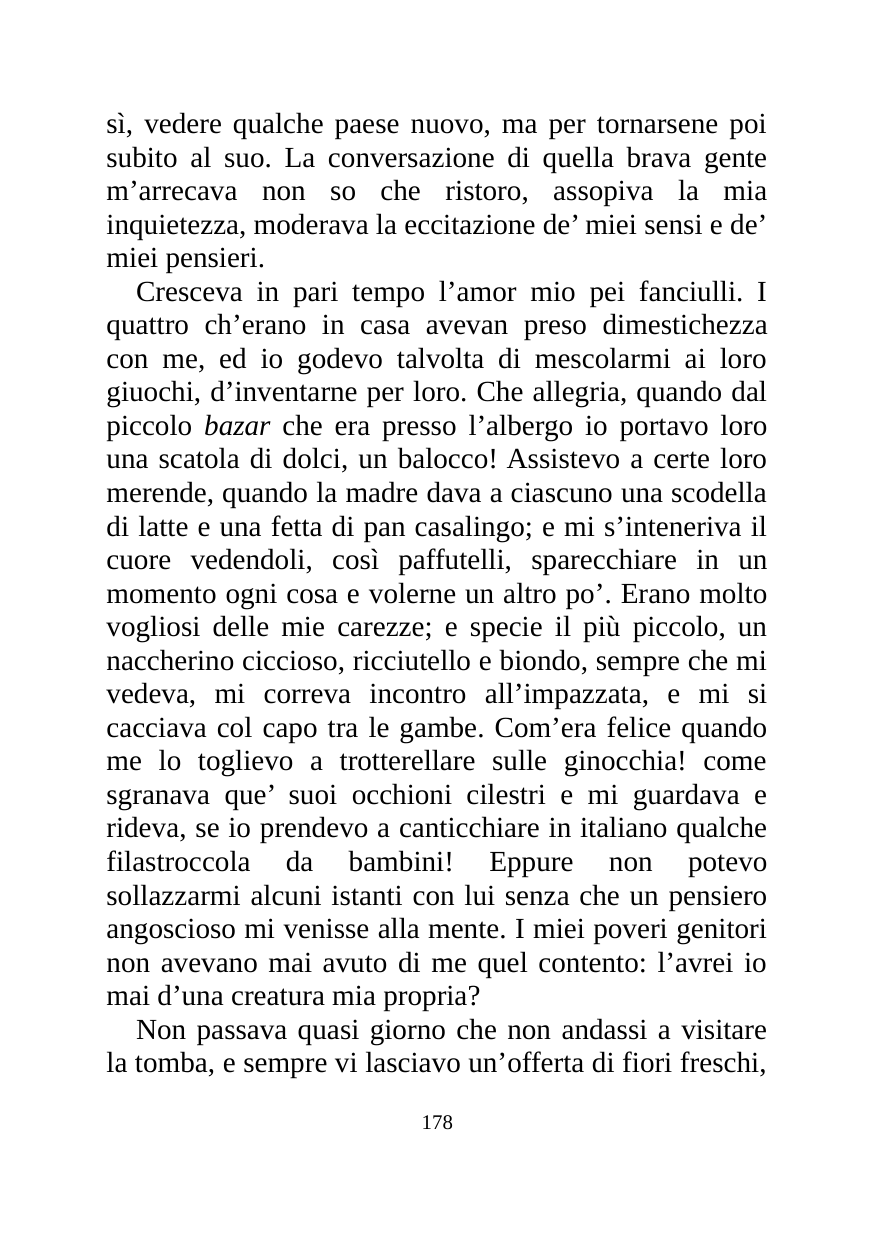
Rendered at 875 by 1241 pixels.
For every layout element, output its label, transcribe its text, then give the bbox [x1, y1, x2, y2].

text Cresceva in pari tempo l’amor mio pei fanciulli. I quattro ch’erano in casa avevan preso dimestichezza con me, ed io godevo talvolta di mescolarmi ai loro giuochi, d’inventarne per loro. Che allegria, quando dal piccolo bazar che era presso l’albergo io portavo loro una scatola di dolci, un balocco! Assistevo a certe loro merende, quando la madre dava a ciascuno una scodella di latte e una fetta di pan casalingo; e mi s’inteneriva il cuore vedendoli, così paffutelli, sparecchiare in un momento ogni cosa e volerne un altro po’. Erano molto vogliosi delle mie carezze; e specie il più piccolo, un naccherino ciccioso, ricciutello e biondo, sempre che mi vedeva, mi correva incontro all’impazzata, e mi si cacciava col capo tra le gambe. Com’era felice quando me lo toglievo a trotterellare sulle ginocchia! come sgranava que’ suoi occhioni cilestri e mi guardava e rideva, se io prendevo a canticchiare in italiano qualche filastroccola da bambini! Eppure non potevo sollazzarmi alcuni istanti con lui senza che un pensiero angoscioso mi venisse alla mente. I miei poveri genitori non avevano mai avuto di me quel contento: l’avrei io mai d’una creatura mia propria? [106, 274, 768, 1012]
text Non passava quasi giorno che non andassi a visitare la tomba, e sempre vi lasciavo un’offerta di fiori freschi, [106, 1012, 768, 1079]
text sì, vedere qualche paese nuovo, ma per tornarsene poi subito al suo. La conversazione di quella brava gente m’arrecava non so che ristoro, assopiva la mia inquietezza, moderava la eccitazione de’ miei sensi e de’ miei pensieri. [106, 106, 768, 274]
